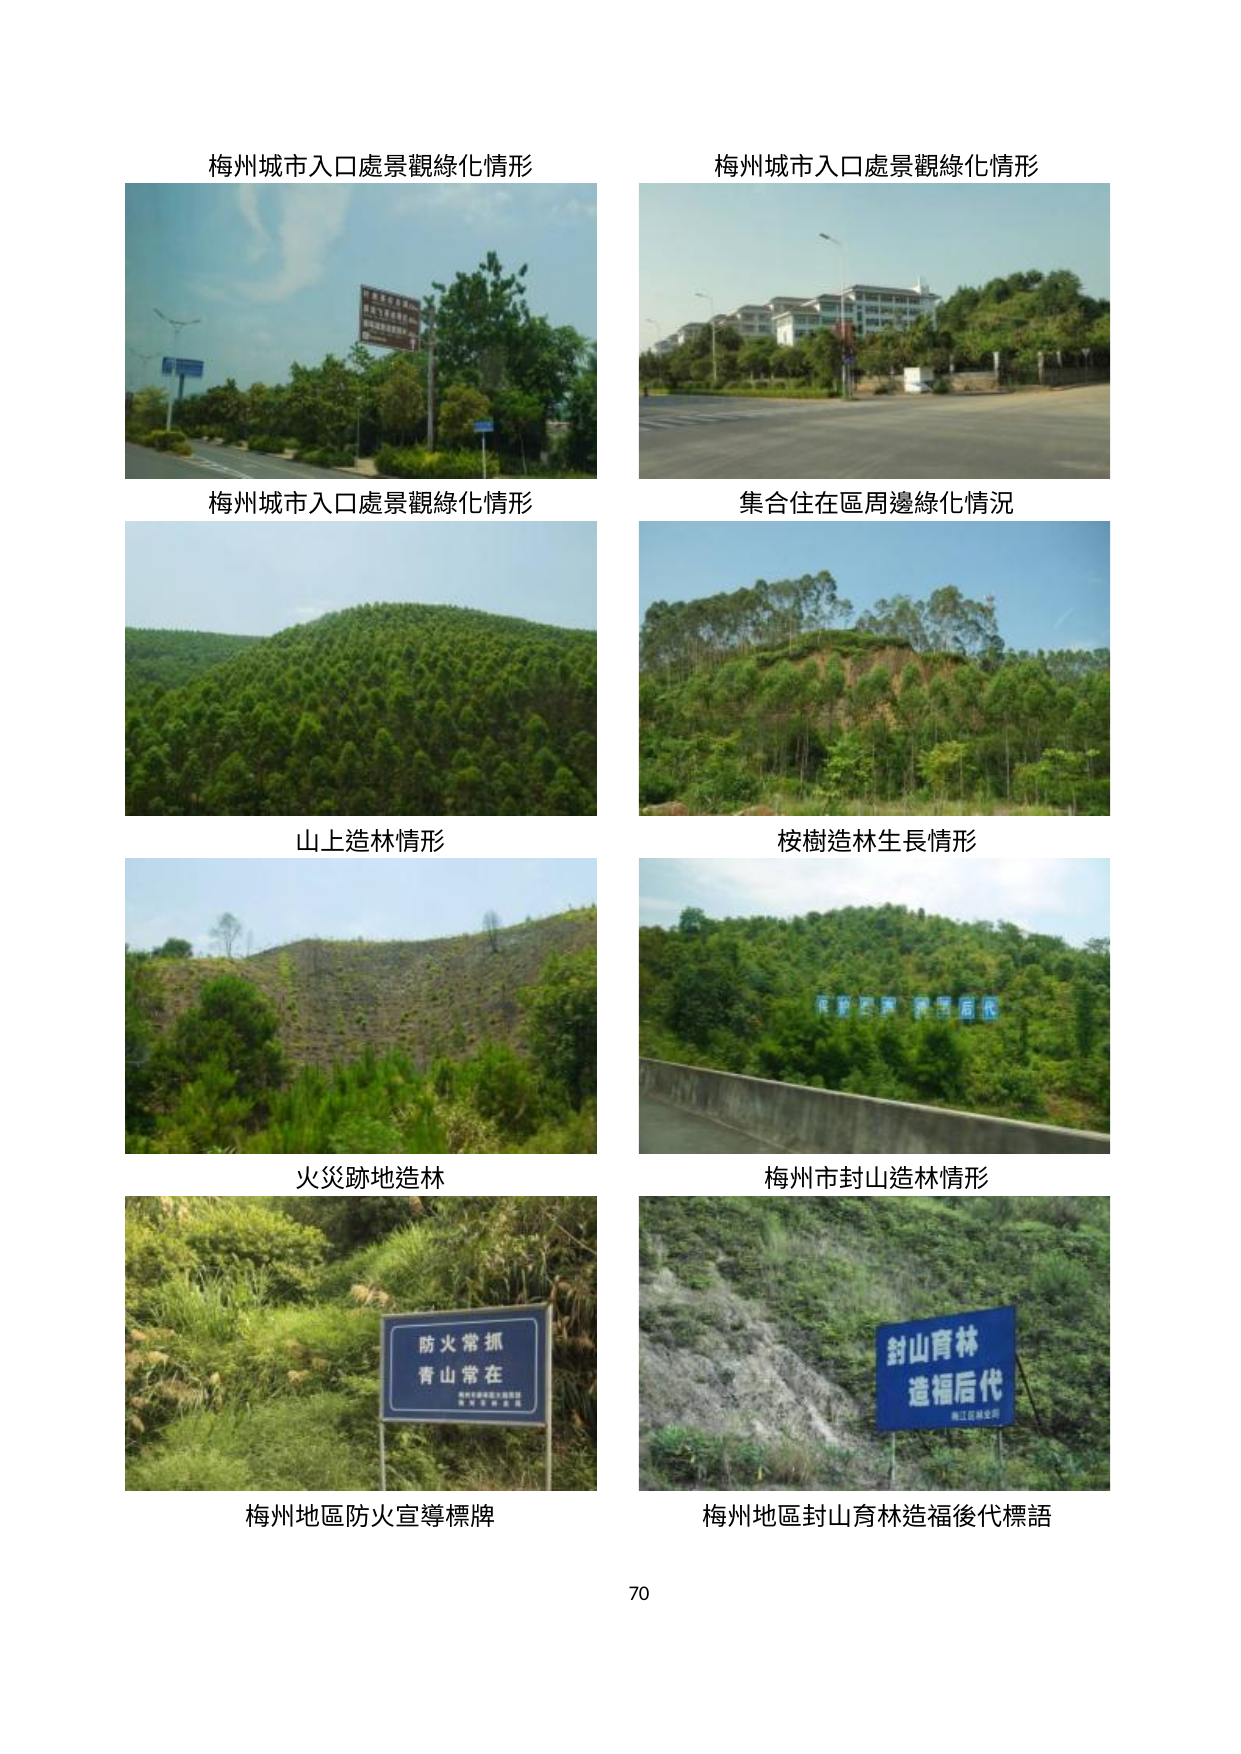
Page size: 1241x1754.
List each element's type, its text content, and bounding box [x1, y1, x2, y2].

picture [125, 1196, 597, 1491]
table_cell 梅州城市入口處景觀綠化情形 [114, 183, 627, 521]
picture [638, 521, 1111, 816]
table_cell 梅州地區防火宣導標牌 [114, 1196, 627, 1533]
table_cell 集合住在區周邊綠化情況 [627, 183, 1126, 521]
table_cell 梅州市封山造林情形 [627, 858, 1126, 1196]
table_cell 桉樹造林生長情形 [627, 521, 1126, 858]
picture [638, 858, 1111, 1154]
table_cell 火災跡地造林 [114, 858, 627, 1196]
table_cell 梅州地區封山育林造福後代標語 [627, 1196, 1126, 1533]
table_cell 梅州城市入口處景觀綠化情形 [114, 146, 627, 183]
picture [638, 1196, 1111, 1491]
picture [125, 183, 597, 479]
picture [125, 858, 597, 1154]
table_cell 梅州城市入口處景觀綠化情形 [627, 146, 1126, 183]
picture [125, 521, 597, 816]
table_cell 山上造林情形 [114, 521, 627, 858]
picture [638, 183, 1111, 479]
